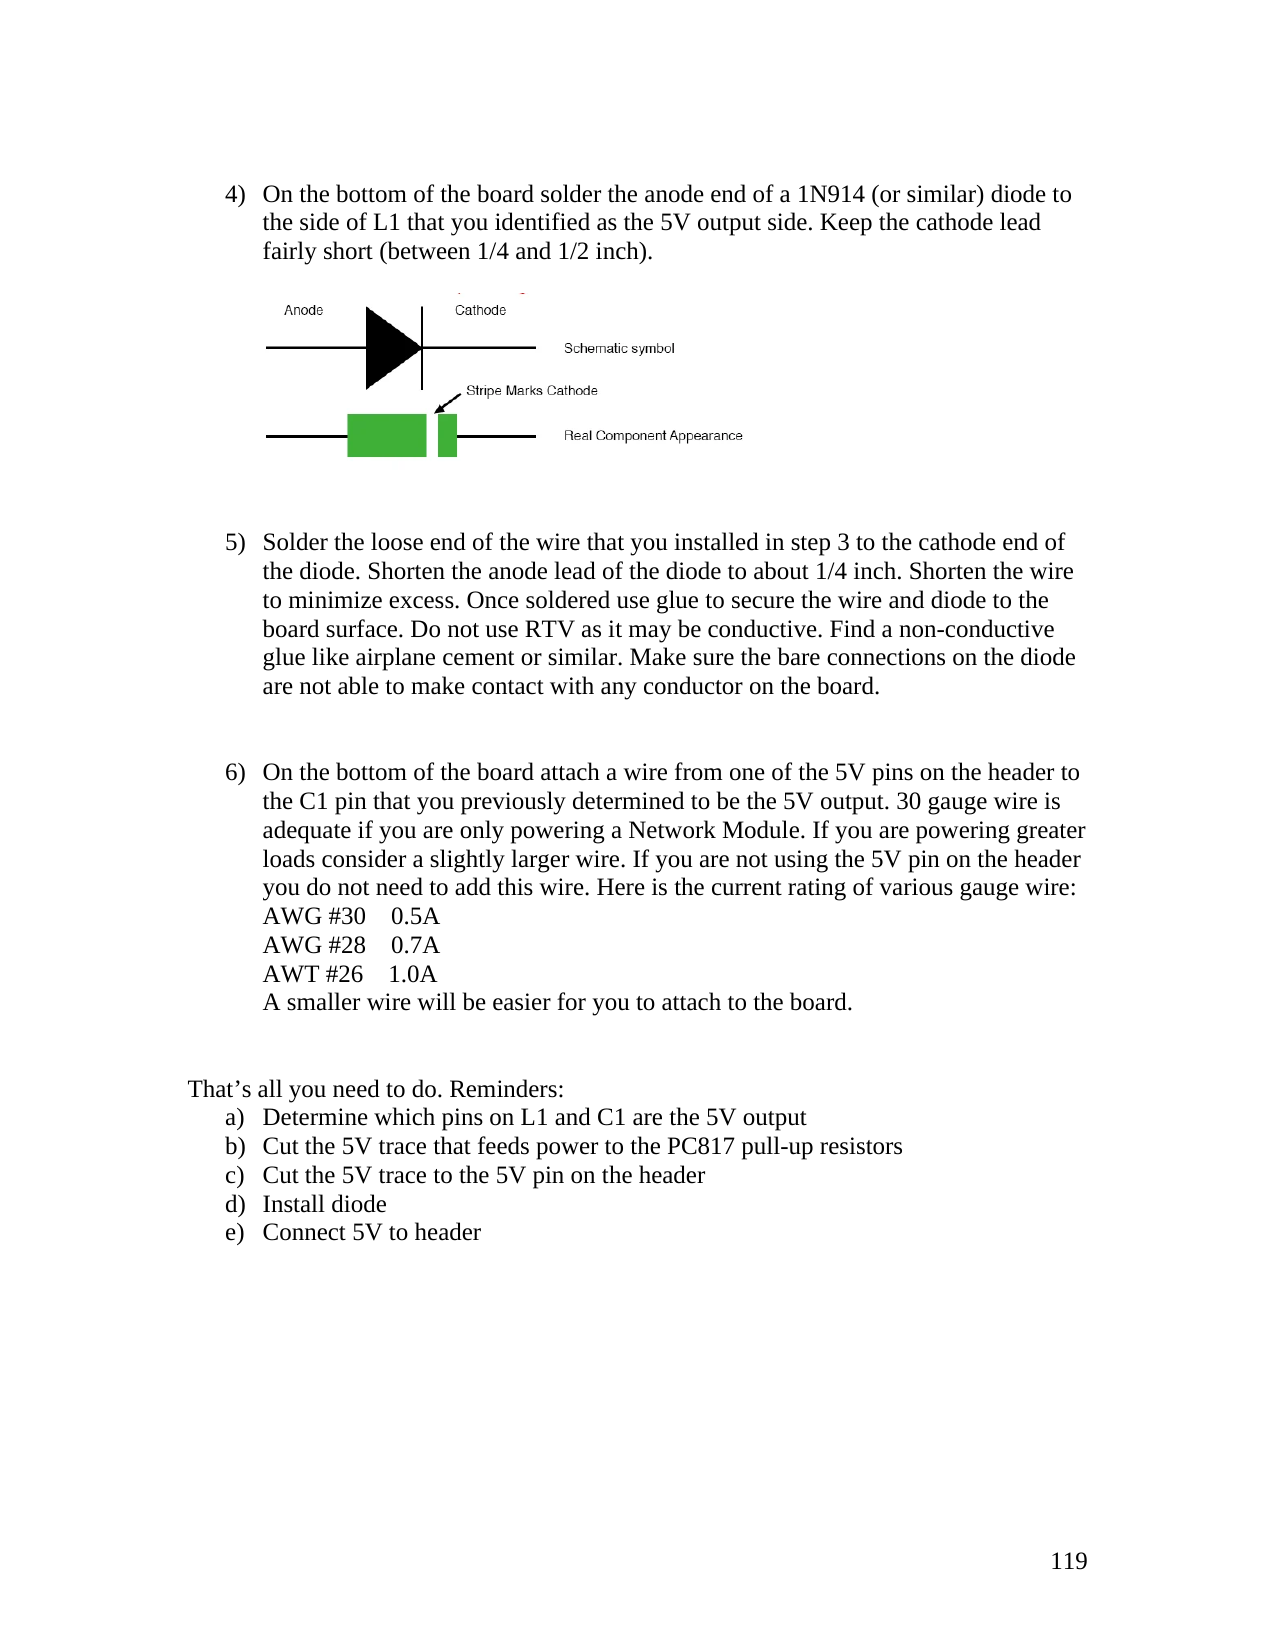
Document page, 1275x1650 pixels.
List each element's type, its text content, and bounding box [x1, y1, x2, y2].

text That’s all you need to do. Reminders: [187, 1074, 1087, 1102]
text AWT #26 1.0A [262, 959, 1087, 987]
picture [256, 293, 758, 470]
list Cut the 5V trace to the 5V pin on the header [225, 1160, 1087, 1189]
text AWG #28 0.7A [262, 930, 1087, 959]
text AWG #30 0.5A [262, 901, 1087, 930]
list Solder the loose end of the wire that you installed in step 3 to the cathode end of the diode. Shorten the anode lead of the diode to about 1/4 inch. Shorten the wire to minimize excess. Once soldered use glue to secure the wire and diode to the board surface. Do not use RTV as it may be conductive. Find a non-conductive glue like airplane cement or similar. Make sure the bare connections on the diode are not able to make contact with any conductor on the board. [225, 527, 1087, 700]
text A smaller wire will be easier for you to attach to the board. [262, 987, 1087, 1016]
list Connect 5V to header [225, 1217, 1087, 1246]
list Install diode [225, 1189, 1087, 1217]
list Determine which pins on L1 and C1 are the 5V output [225, 1102, 1087, 1131]
list On the bottom of the board attach a wire from one of the 5V pins on the header to the C1 pin that you previously determined to be the 5V output. 30 gauge wire is adequate if you are only powering a Network Module. If you are powering greater loads consider a slightly larger wire. If you are not using the 5V pin on the header you do not need to add this wire. Here is the current rating of various gauge wire: [225, 757, 1087, 901]
list Cut the 5V trace that feeds power to the PC817 pull-up resistors [225, 1131, 1087, 1160]
list On the bottom of the board solder the anode end of a 1N914 (or similar) diode to the side of L1 that you identified as the 5V output side. Keep the cathode lead fairly short (between 1/4 and 1/2 inch). [225, 179, 1087, 265]
